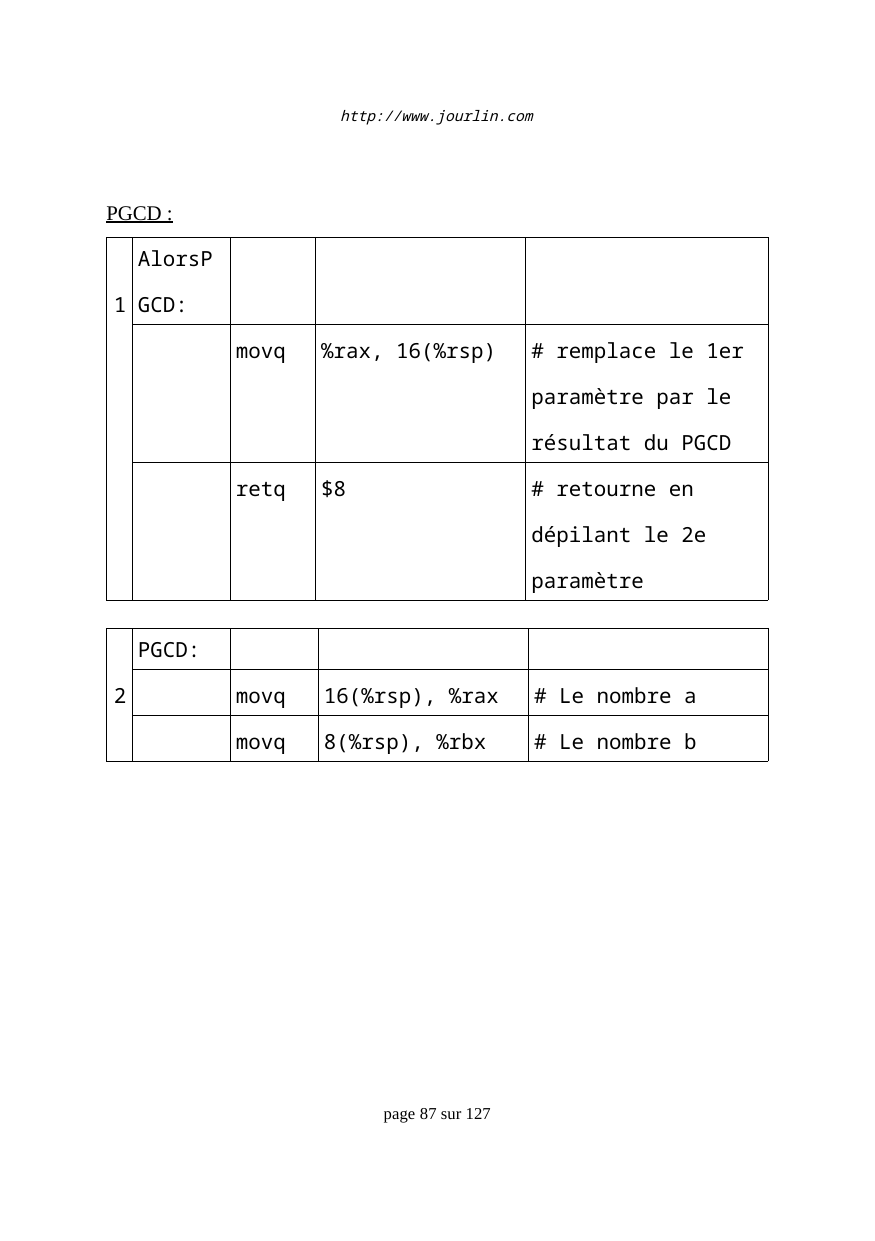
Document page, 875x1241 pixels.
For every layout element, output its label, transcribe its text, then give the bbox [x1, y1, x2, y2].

table_cell [133, 670, 230, 715]
table_cell movq [231, 716, 318, 761]
table_cell movq [231, 325, 315, 462]
table_cell [133, 463, 230, 600]
table_cell [133, 325, 230, 462]
table_cell %rax, 16(%rsp) [316, 325, 525, 462]
table_cell [133, 716, 230, 761]
table_header [231, 629, 318, 669]
table_cell $8 [316, 463, 525, 600]
table_cell # Le nombre a [529, 670, 768, 715]
text PGCD : [106, 191, 768, 224]
table_cell 16(%rsp), %rax [319, 670, 528, 715]
table_header [316, 238, 525, 324]
table_cell retq [231, 463, 315, 600]
table_header PGCD: [133, 629, 230, 669]
table_header 2 [107, 629, 132, 761]
table_cell # remplace le 1er paramètre par le résultat du PGCD [526, 325, 768, 462]
table_header [231, 238, 315, 324]
table_cell movq [231, 670, 318, 715]
table_header AlorsPGCD: [133, 238, 230, 324]
table_header [526, 238, 768, 324]
table_cell # retourne en dépilant le 2e paramètre [526, 463, 768, 600]
table_cell # Le nombre b [529, 716, 768, 761]
table_cell 8(%rsp), %rbx [319, 716, 528, 761]
table_header [529, 629, 768, 669]
table_header [319, 629, 528, 669]
table_header 1 [107, 238, 132, 600]
